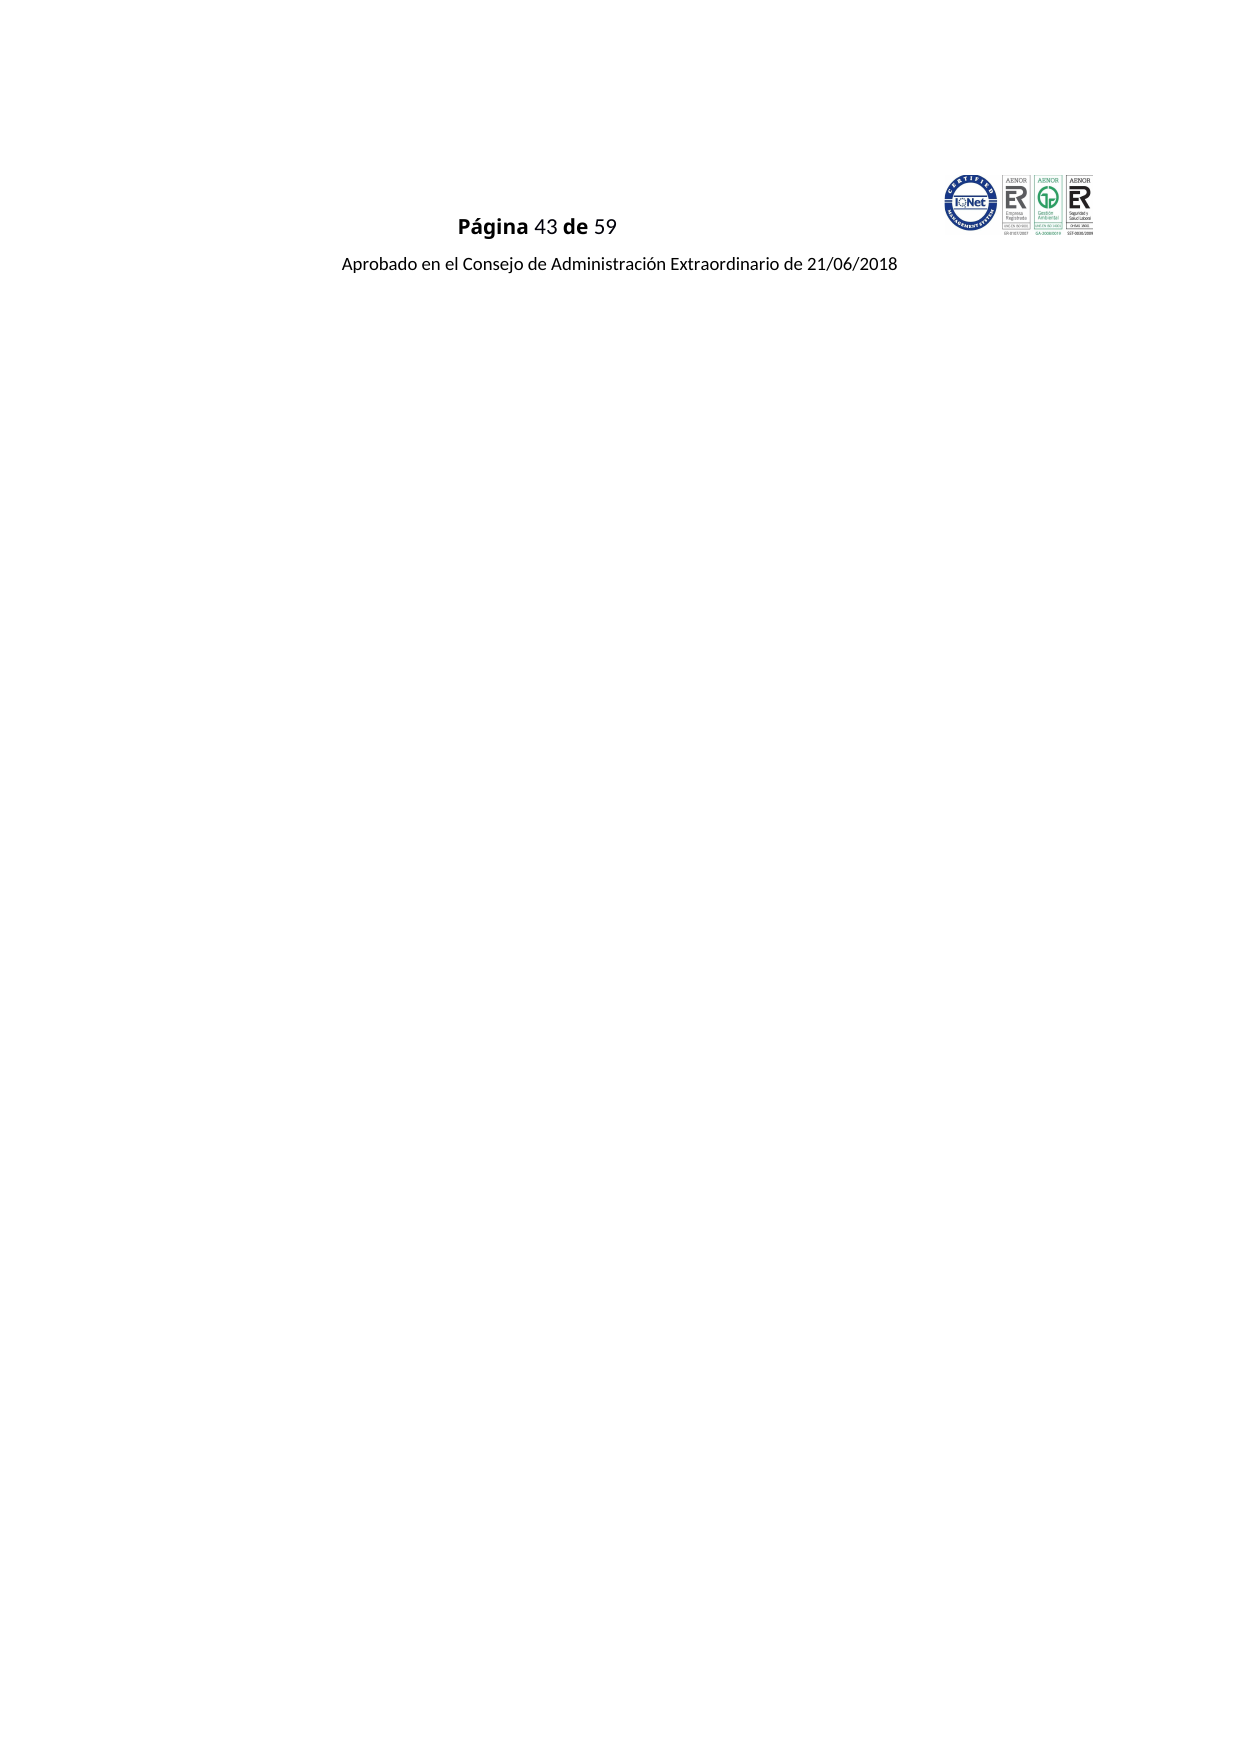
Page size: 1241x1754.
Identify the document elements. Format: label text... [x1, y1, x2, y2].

picture [944, 175, 1093, 235]
text Aprobado en el Consejo de Administración Extraordinario de 21/06/2018 [342, 252, 1190, 275]
text Página 43 de 59 [457, 175, 1190, 241]
